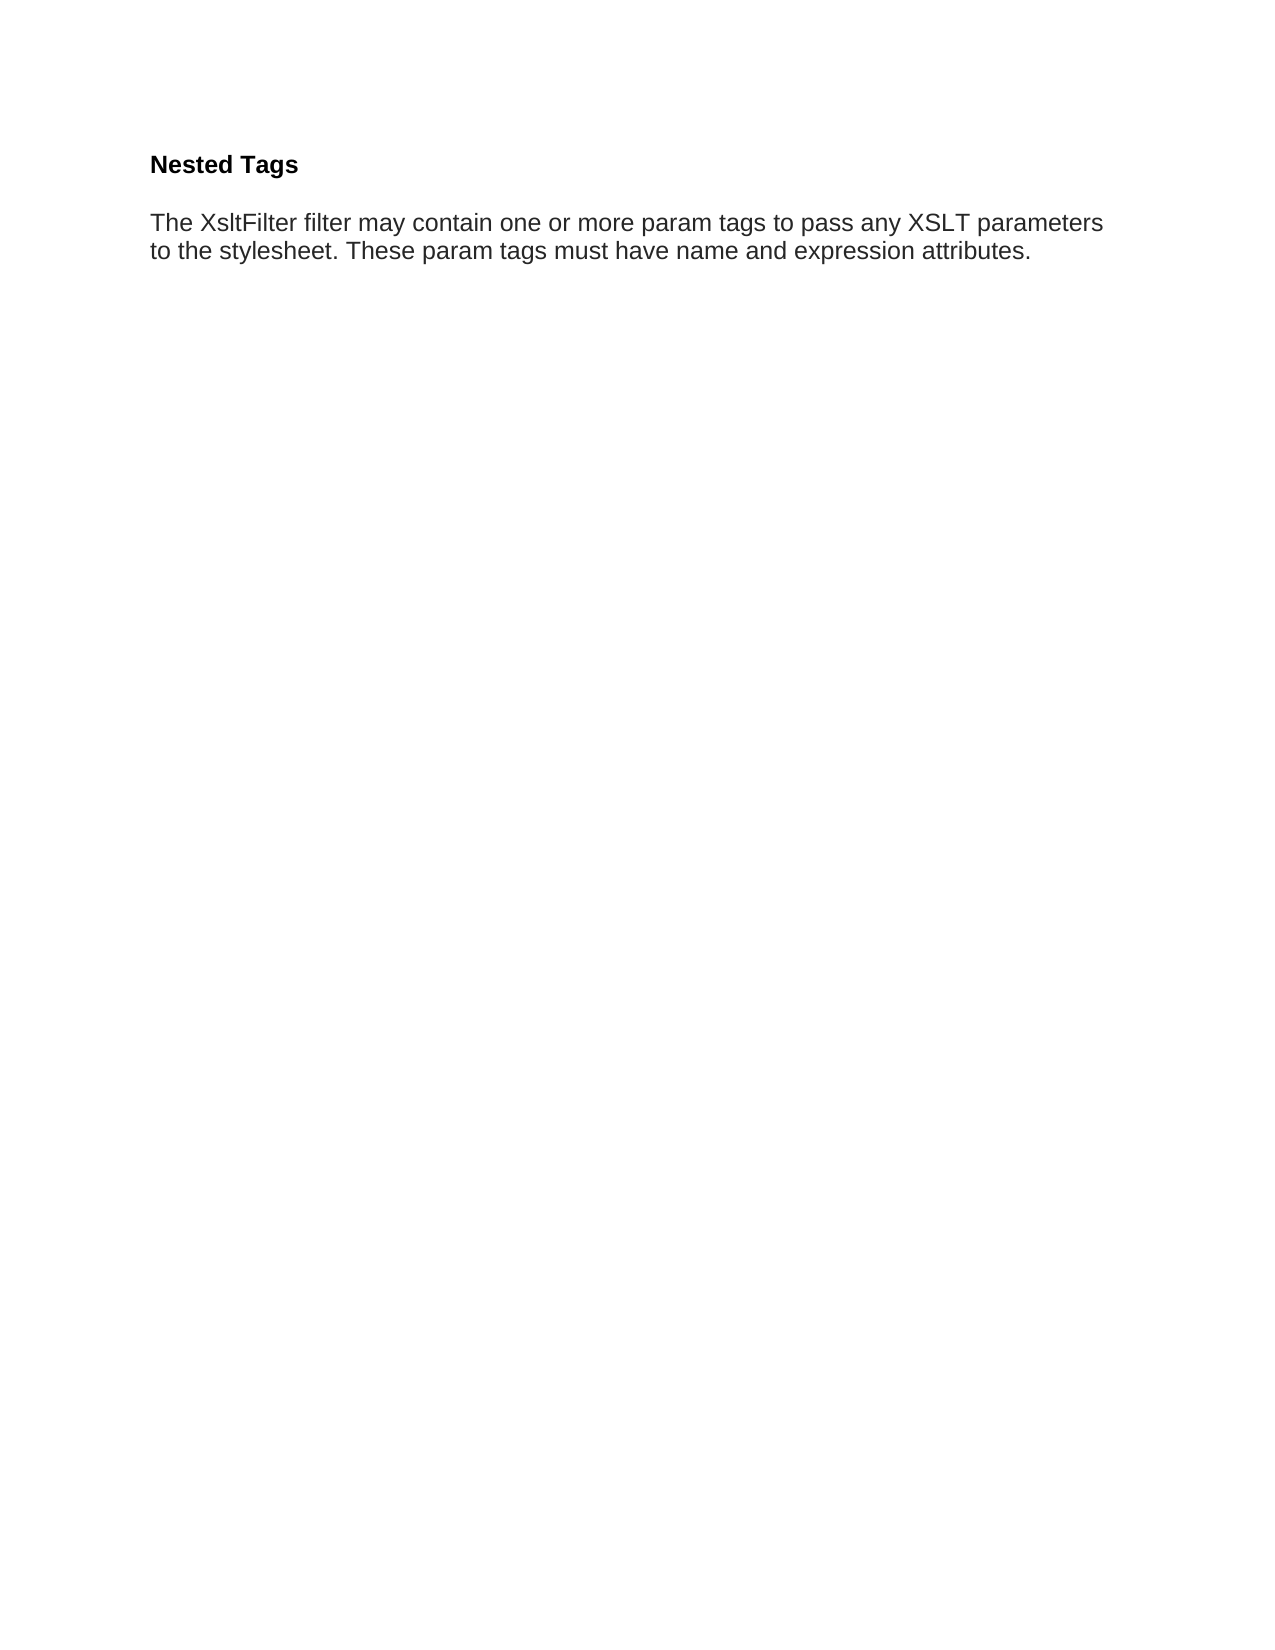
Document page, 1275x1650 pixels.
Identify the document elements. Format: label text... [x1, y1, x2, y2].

subtitle The XsltFilter filter may contain one or more param tags to pass any XSLT parameters to the stylesheet. These param tags must have name and expression attributes. [150, 194, 1125, 265]
subtitle Nested Tags [150, 150, 1125, 179]
